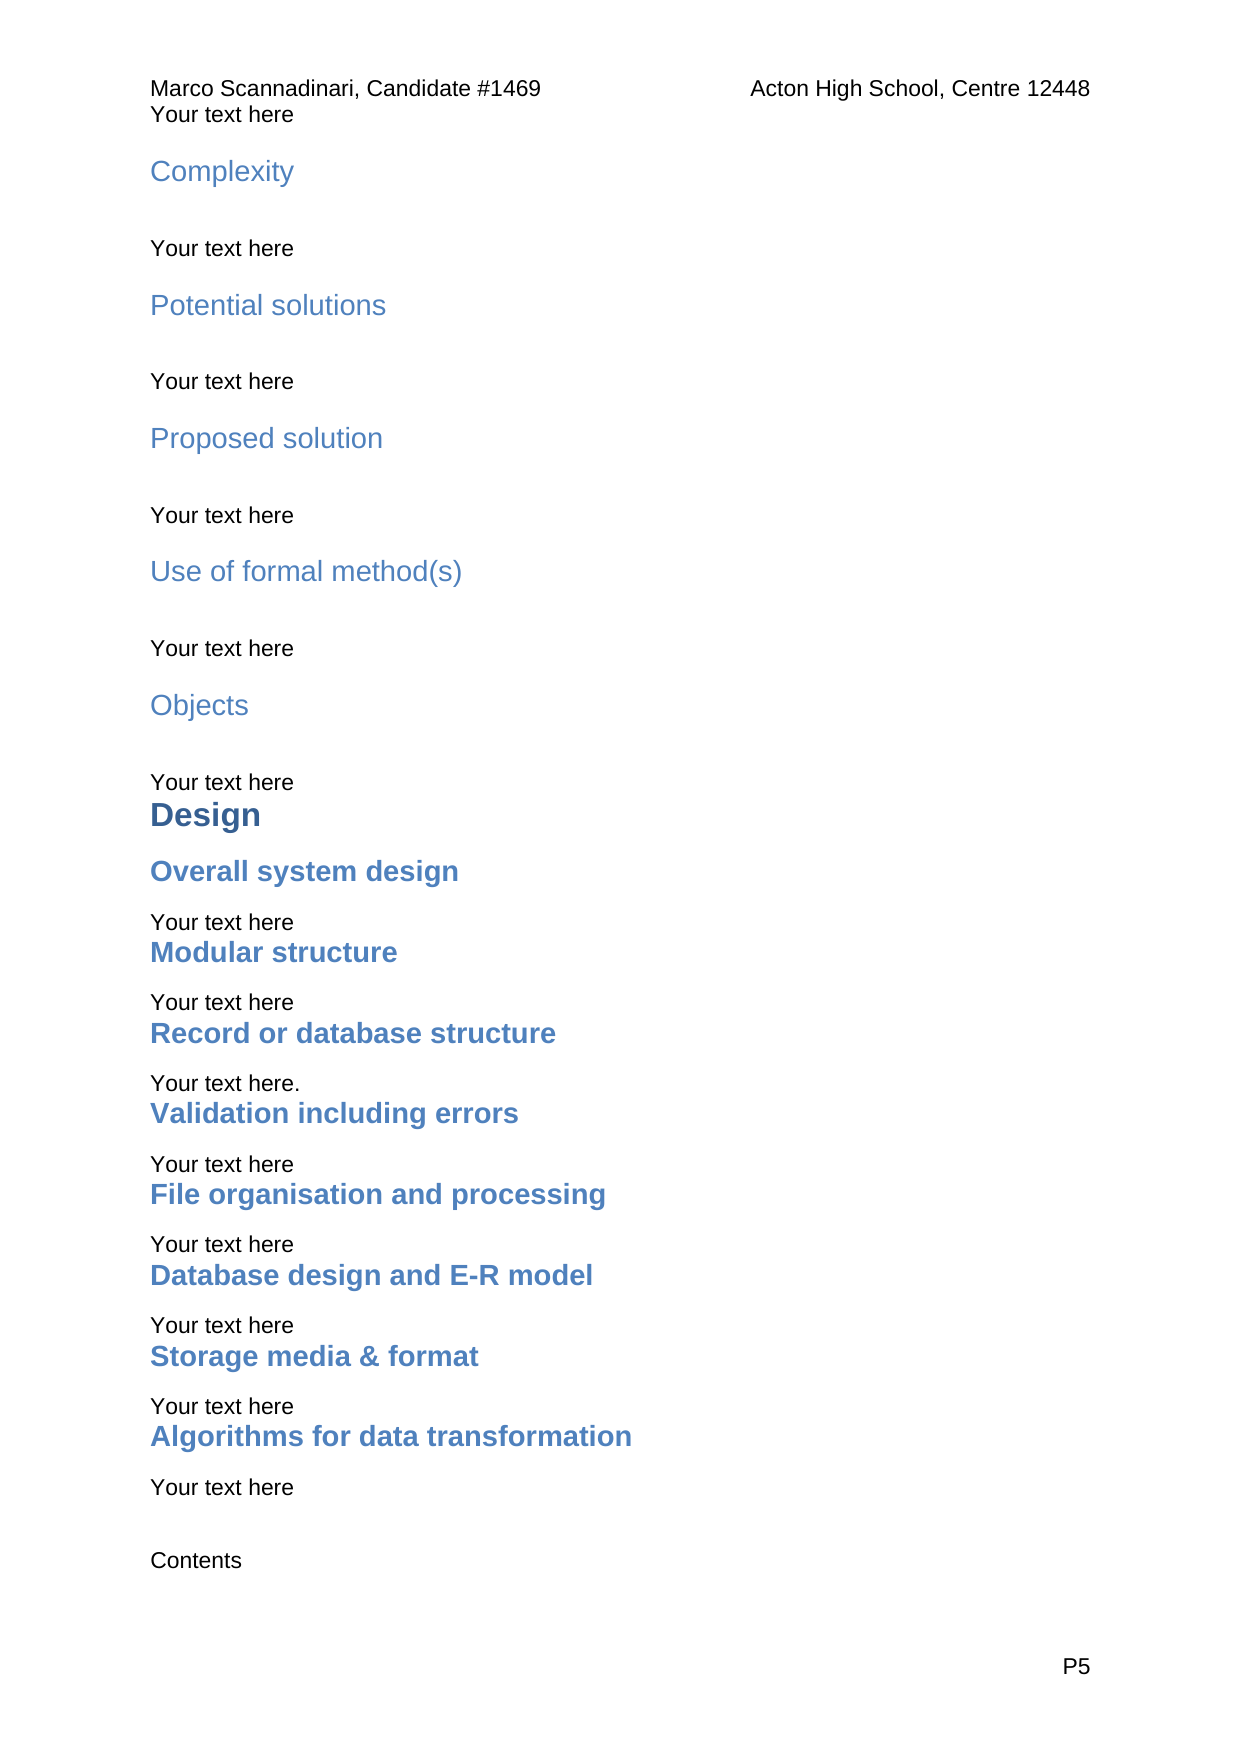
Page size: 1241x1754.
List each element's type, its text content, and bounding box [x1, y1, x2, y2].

subtitle Overall system design [150, 854, 1090, 888]
subtitle Objects [150, 688, 1090, 721]
subtitle Database design and E-R model [150, 1258, 1090, 1291]
text Your text here [150, 768, 1090, 795]
text Your text here. [150, 1070, 1090, 1096]
text Your text here [150, 1474, 1090, 1500]
text Your text here [150, 635, 1090, 661]
subtitle Modular structure [150, 935, 1090, 968]
text Your text here [150, 908, 1090, 935]
text Your text here [150, 1231, 1090, 1258]
text Your text here [150, 101, 1090, 128]
subtitle Storage media & format [150, 1338, 1090, 1372]
text Your text here [150, 235, 1090, 261]
text Your text here [150, 1151, 1090, 1177]
subtitle Use of formal method(s) [150, 554, 1090, 588]
text Your text here [150, 368, 1090, 394]
text Your text here [150, 1312, 1090, 1338]
subtitle Design [150, 795, 1090, 833]
subtitle Record or database structure [150, 1016, 1090, 1049]
subtitle Validation including errors [150, 1096, 1090, 1130]
subtitle Proposed solution [150, 421, 1090, 454]
subtitle Complexity [150, 154, 1090, 188]
text Your text here [150, 1393, 1090, 1419]
subtitle Potential solutions [150, 287, 1090, 321]
subtitle Algorithms for data transformation [150, 1419, 1090, 1453]
text Your text here [150, 989, 1090, 1016]
text Your text here [150, 502, 1090, 528]
subtitle File organisation and processing [150, 1177, 1090, 1211]
